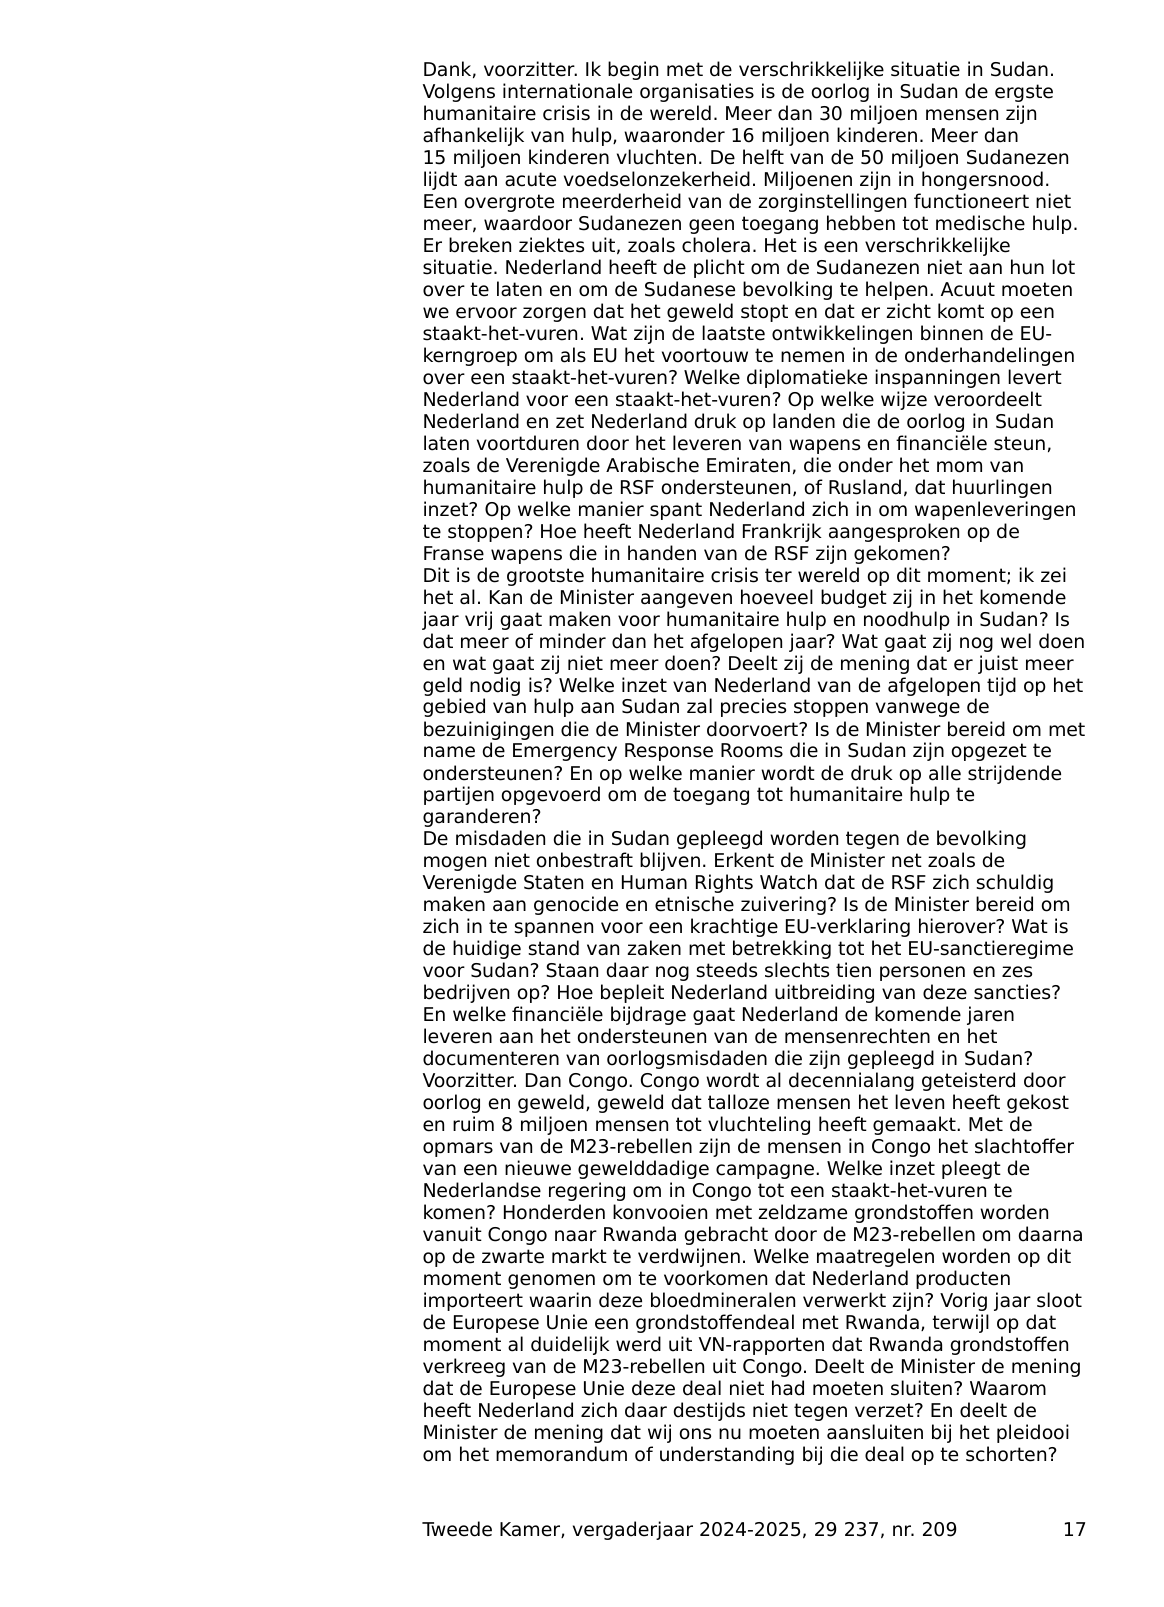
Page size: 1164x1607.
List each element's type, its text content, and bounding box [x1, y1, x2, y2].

text Voorzitter. Dan Congo. Congo wordt al decennialang geteisterd door oorlog en geweld, geweld dat talloze mensen het leven heeft gekost en ruim 8 miljoen mensen tot vluchteling heeft gemaakt. Met de opmars van de M23-rebellen zijn de mensen in Congo het slachtoffer van een nieuwe gewelddadige campagne. Welke inzet pleegt de Nederlandse regering om in Congo tot een staakt-het-vuren te komen? Honderden konvooien met zeldzame grondstoffen worden vanuit Congo naar Rwanda gebracht door de M23-rebellen om daarna op de zwarte markt te verdwijnen. Welke maatregelen worden op dit moment genomen om te voorkomen dat Nederland producten importeert waarin deze bloedmineralen verwerkt zijn? Vorig jaar sloot de Europese Unie een grondstoffendeal met Rwanda, terwijl op dat moment al duidelijk werd uit VN-rapporten dat Rwanda grondstoffen verkreeg van de M23-rebellen uit Congo. Deelt de Minister de mening dat de Europese Unie deze deal niet had moeten sluiten? Waarom heeft Nederland zich daar destijds niet tegen verzet? En deelt de Minister de mening dat wij ons nu moeten aansluiten bij het pleidooi om het memorandum of understanding bij die deal op te schorten? [422, 1070, 1087, 1466]
text Dank, voorzitter. Ik begin met de verschrikkelijke situatie in Sudan. Volgens internationale organisaties is de oorlog in Sudan de ergste humanitaire crisis in de wereld. Meer dan 30 miljoen mensen zijn afhankelijk van hulp, waaronder 16 miljoen kinderen. Meer dan 15 miljoen kinderen vluchten. De helft van de 50 miljoen Sudanezen lijdt aan acute voedselonzekerheid. Miljoenen zijn in hongersnood. Een overgrote meerderheid van de zorginstellingen functioneert niet meer, waardoor Sudanezen geen toegang hebben tot medische hulp. Er breken ziektes uit, zoals cholera. Het is een verschrikkelijke situatie. Nederland heeft de plicht om de Sudanezen niet aan hun lot over te laten en om de Sudanese bevolking te helpen. Acuut moeten we ervoor zorgen dat het geweld stopt en dat er zicht komt op een staakt-het-vuren. Wat zijn de laatste ontwikkelingen binnen de EU-kerngroep om als EU het voortouw te nemen in de onderhandelingen over een staakt-het-vuren? Welke diplomatieke inspanningen levert Nederland voor een staakt-het-vuren? Op welke wijze veroordeelt Nederland en zet Nederland druk op landen die de oorlog in Sudan laten voortduren door het leveren van wapens en financiële steun, zoals de Verenigde Arabische Emiraten, die onder het mom van humanitaire hulp de RSF ondersteunen, of Rusland, dat huurlingen inzet? Op welke manier spant Nederland zich in om wapenleveringen te stoppen? Hoe heeft Nederland Frankrijk aangesproken op de Franse wapens die in handen van de RSF zijn gekomen? [422, 59, 1087, 564]
text De misdaden die in Sudan gepleegd worden tegen de bevolking mogen niet onbestraft blijven. Erkent de Minister net zoals de Verenigde Staten en Human Rights Watch dat de RSF zich schuldig maken aan genocide en etnische zuivering? Is de Minister bereid om zich in te spannen voor een krachtige EU-verklaring hierover? Wat is de huidige stand van zaken met betrekking tot het EU-sanctieregime voor Sudan? Staan daar nog steeds slechts tien personen en zes bedrijven op? Hoe bepleit Nederland uitbreiding van deze sancties? En welke financiële bijdrage gaat Nederland de komende jaren leveren aan het ondersteunen van de mensenrechten en het documenteren van oorlogsmisdaden die zijn gepleegd in Sudan? [422, 828, 1087, 1070]
text Dit is de grootste humanitaire crisis ter wereld op dit moment; ik zei het al. Kan de Minister aangeven hoeveel budget zij in het komende jaar vrij gaat maken voor humanitaire hulp en noodhulp in Sudan? Is dat meer of minder dan het afgelopen jaar? Wat gaat zij nog wel doen en wat gaat zij niet meer doen? Deelt zij de mening dat er juist meer geld nodig is? Welke inzet van Nederland van de afgelopen tijd op het gebied van hulp aan Sudan zal precies stoppen vanwege de bezuinigingen die de Minister doorvoert? Is de Minister bereid om met name de Emergency Response Rooms die in Sudan zijn opgezet te ondersteunen? En op welke manier wordt de druk op alle strijdende partijen opgevoerd om de toegang tot humanitaire hulp te garanderen? [422, 564, 1087, 828]
